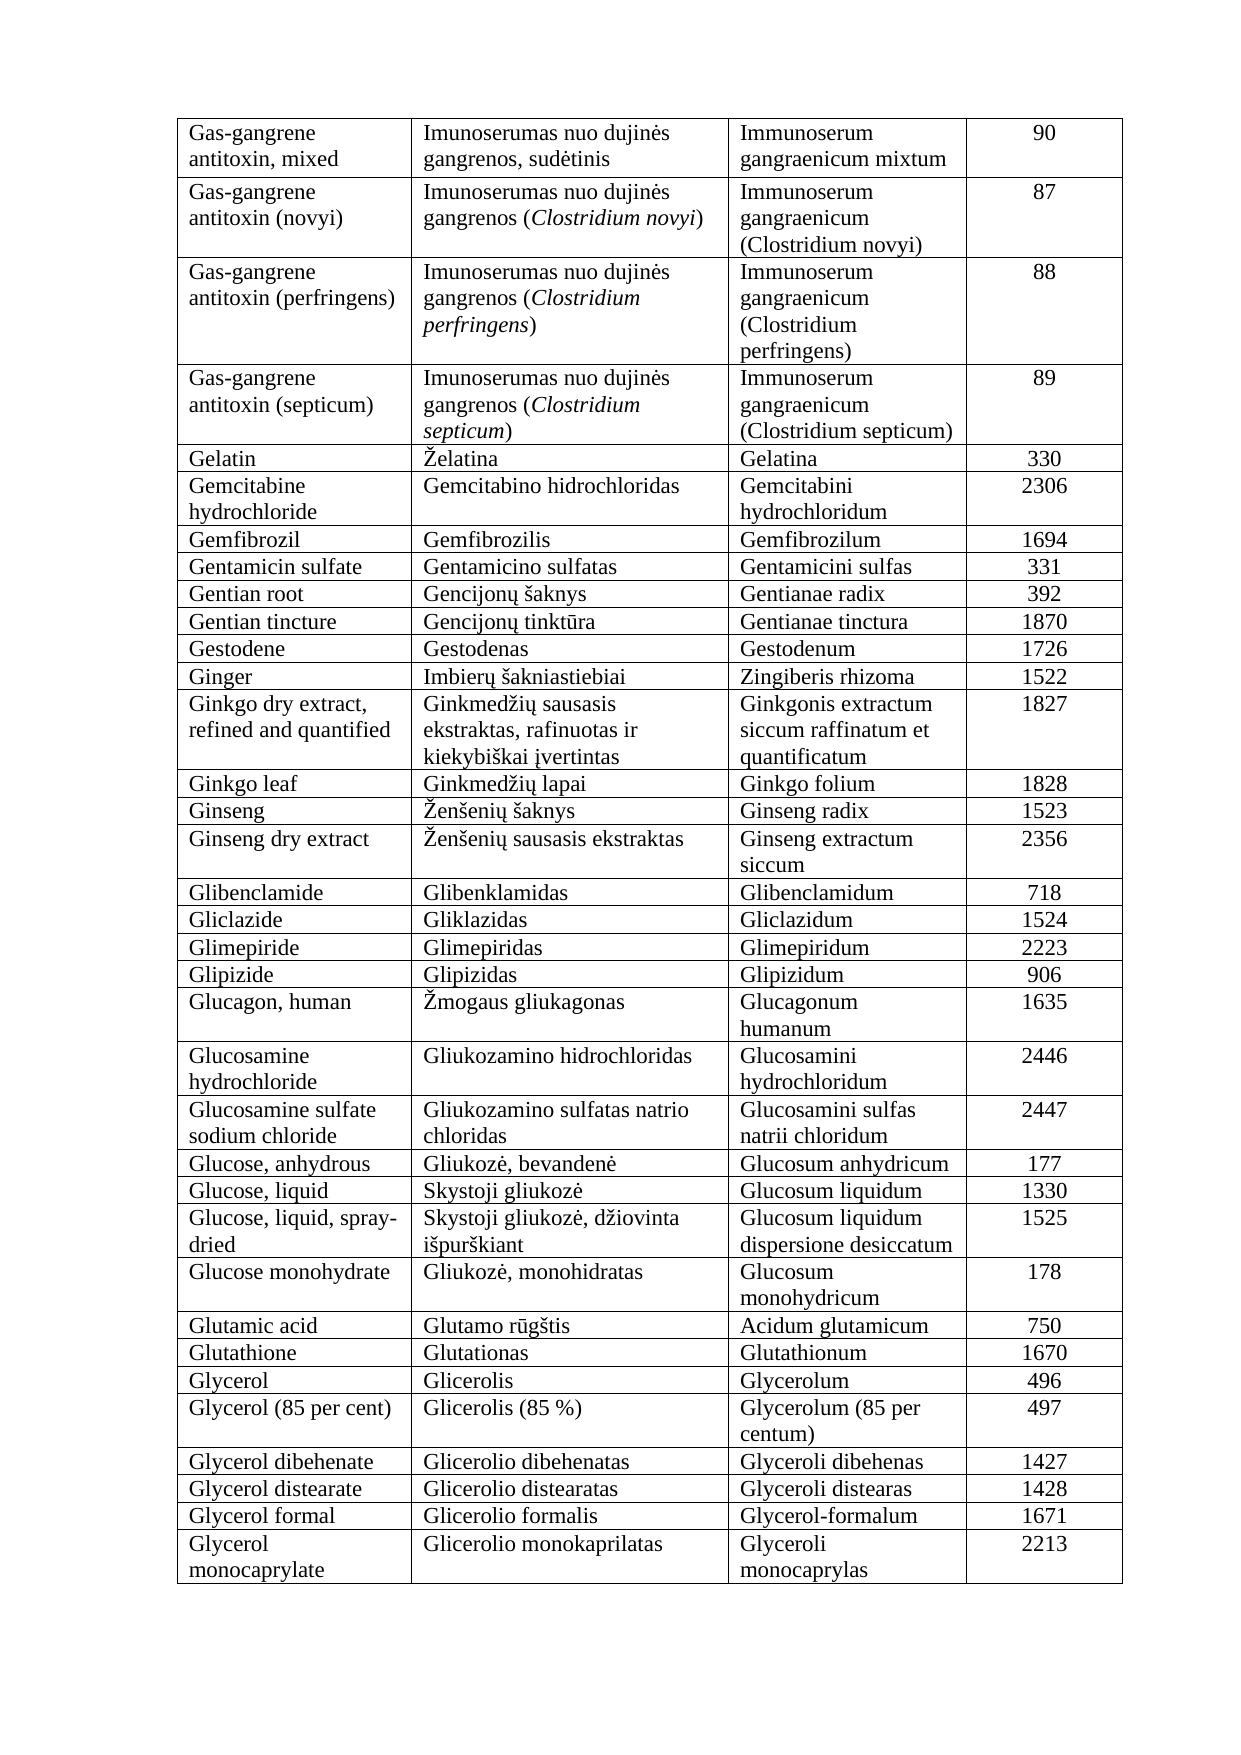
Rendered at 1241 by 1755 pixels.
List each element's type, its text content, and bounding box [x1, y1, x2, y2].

table_cell Ženšenių sausasis ekstraktas [412, 825, 728, 878]
table_cell Ginkmedžių sausasis ekstraktas, rafinuotas ir kiekybiškai įvertintas [412, 690, 728, 769]
table_cell Glicerolis [412, 1367, 728, 1393]
table_cell Glibenklamidas [412, 879, 728, 905]
table_cell Glipizide [178, 961, 411, 987]
table_cell Ginger [178, 663, 411, 689]
table_cell Skystoji gliukozė, džiovinta išpurškiant [412, 1204, 728, 1257]
table_cell Gemcitabine hydrochloride [178, 472, 411, 525]
table_cell 1427 [967, 1448, 1122, 1474]
table_cell Gliukozamino hidrochloridas [412, 1042, 728, 1095]
table_cell Immunoserum gangraenicum mixtum [729, 119, 966, 177]
table_cell Glimepiridas [412, 934, 728, 960]
table_cell Glyceroli distearas [729, 1475, 966, 1502]
table_cell Immunoserum gangraenicum (Clostridium septicum) [729, 365, 966, 443]
table_cell 2447 [967, 1096, 1122, 1148]
table_cell Gentamicin sulfate [178, 553, 411, 579]
table_cell 177 [967, 1150, 1122, 1176]
table_cell Gentamicini sulfas [729, 553, 966, 579]
table_cell 1524 [967, 906, 1122, 932]
table_cell 2213 [967, 1530, 1122, 1583]
table_cell Gemcitabini hydrochloridum [729, 472, 966, 525]
table_cell Glucosum liquidum [729, 1177, 966, 1203]
table_cell Gentian tincture [178, 608, 411, 634]
table_cell 90 [967, 119, 1122, 177]
table_cell Ginseng extractum siccum [729, 825, 966, 878]
table_cell Gestodenas [412, 635, 728, 662]
table_cell Gliukozė, bevandenė [412, 1150, 728, 1176]
table_cell Ginkgo dry extract, refined and quantified [178, 690, 411, 769]
table_cell Glicerolio monokaprilatas [412, 1530, 728, 1583]
table_cell 906 [967, 961, 1122, 987]
table_cell Glycerol formal [178, 1503, 411, 1529]
table_cell Glycerol [178, 1367, 411, 1393]
table_cell Glutamic acid [178, 1312, 411, 1338]
table_cell 88 [967, 258, 1122, 363]
table_cell Glutathionum [729, 1339, 966, 1366]
table_cell Glimepiridum [729, 934, 966, 960]
table_cell 392 [967, 581, 1122, 607]
table_cell 1428 [967, 1475, 1122, 1502]
table_cell Skystoji gliukozė [412, 1177, 728, 1203]
table_cell Gemcitabino hidrochloridas [412, 472, 728, 525]
table_cell Glucosamini hydrochloridum [729, 1042, 966, 1095]
table_cell 2223 [967, 934, 1122, 960]
table_cell Gelatina [729, 445, 966, 471]
table_cell 718 [967, 879, 1122, 905]
table_cell Gemfibrozilum [729, 526, 966, 552]
table_cell Gliklazidas [412, 906, 728, 932]
table_cell Glyceroli monocaprylas [729, 1530, 966, 1583]
table_cell Glucose, anhydrous [178, 1150, 411, 1176]
table_cell Glucagonum humanum [729, 988, 966, 1041]
table_cell Ginkgo leaf [178, 770, 411, 797]
table_cell 1635 [967, 988, 1122, 1041]
table_cell Imbierų šakniastiebiai [412, 663, 728, 689]
table_cell Gestodene [178, 635, 411, 662]
table_cell Acidum glutamicum [729, 1312, 966, 1338]
table_cell Glutathione [178, 1339, 411, 1366]
table_cell 1671 [967, 1503, 1122, 1529]
table_cell Glycerol dibehenate [178, 1448, 411, 1474]
table_cell Glucosum monohydricum [729, 1258, 966, 1311]
table_cell 1726 [967, 635, 1122, 662]
table_cell Glucagon, human [178, 988, 411, 1041]
table_cell Glycerol distearate [178, 1475, 411, 1502]
table_cell Glucosamine hydrochloride [178, 1042, 411, 1095]
table_cell 87 [967, 178, 1122, 257]
table_cell 2446 [967, 1042, 1122, 1095]
table_cell Glimepiride [178, 934, 411, 960]
table_cell Gas-gangrene antitoxin (novyi) [178, 178, 411, 257]
table_cell 1694 [967, 526, 1122, 552]
table_cell Glycerol (85 per cent) [178, 1394, 411, 1447]
table_cell Glycerol monocaprylate [178, 1530, 411, 1583]
table_cell Gentianae radix [729, 581, 966, 607]
table_cell Gliclazide [178, 906, 411, 932]
table_cell Ginseng dry extract [178, 825, 411, 878]
table_cell Glutationas [412, 1339, 728, 1366]
table_cell Glutamo rūgštis [412, 1312, 728, 1338]
table_cell Glucosamini sulfas natrii chloridum [729, 1096, 966, 1148]
table_cell 1525 [967, 1204, 1122, 1257]
table_cell Immunoserum gangraenicum (Clostridium novyi) [729, 178, 966, 257]
table_cell Imunoserumas nuo dujinės gangrenos (Clostridium novyi) [412, 178, 728, 257]
table_cell Žmogaus gliukagonas [412, 988, 728, 1041]
table_cell Zingiberis rhizoma [729, 663, 966, 689]
table_cell 1523 [967, 798, 1122, 824]
table_cell Gentianae tinctura [729, 608, 966, 634]
table_cell Gemfibrozil [178, 526, 411, 552]
table_cell Glipizidum [729, 961, 966, 987]
table_cell 1522 [967, 663, 1122, 689]
table_cell 496 [967, 1367, 1122, 1393]
table_cell Glucose, liquid [178, 1177, 411, 1203]
table_cell Ginseng radix [729, 798, 966, 824]
table_cell Glipizidas [412, 961, 728, 987]
table_cell Ginkmedžių lapai [412, 770, 728, 797]
table_cell Glicerolis (85 %) [412, 1394, 728, 1447]
table_cell Gelatin [178, 445, 411, 471]
table_cell 2356 [967, 825, 1122, 878]
table_cell Glyceroli dibehenas [729, 1448, 966, 1474]
table_cell Ginkgo folium [729, 770, 966, 797]
table_cell 178 [967, 1258, 1122, 1311]
table_cell Immunoserum gangraenicum (Clostridium perfringens) [729, 258, 966, 363]
table_cell Glucosum liquidum dispersione desiccatum [729, 1204, 966, 1257]
table_cell Ginkgonis extractum siccum raffinatum et quantificatum [729, 690, 966, 769]
table_cell Glucose, liquid, spray-dried [178, 1204, 411, 1257]
table_cell Gemfibrozilis [412, 526, 728, 552]
table_cell 89 [967, 365, 1122, 443]
table_cell Glucose monohydrate [178, 1258, 411, 1311]
table_cell 1827 [967, 690, 1122, 769]
table_cell Glycerolum [729, 1367, 966, 1393]
table_cell Gentamicino sulfatas [412, 553, 728, 579]
table_cell 2306 [967, 472, 1122, 525]
table_cell Gliukozė, monohidratas [412, 1258, 728, 1311]
table_cell Gencijonų tinktūra [412, 608, 728, 634]
table_cell 330 [967, 445, 1122, 471]
table_cell Želatina [412, 445, 728, 471]
table_cell Gas-gangrene antitoxin, mixed [178, 119, 411, 177]
table_cell Glibenclamidum [729, 879, 966, 905]
table_cell Imunoserumas nuo dujinės gangrenos (Clostridium perfringens) [412, 258, 728, 363]
table_cell Glicerolio distearatas [412, 1475, 728, 1502]
table_cell Gliclazidum [729, 906, 966, 932]
table_cell Ženšenių šaknys [412, 798, 728, 824]
table_cell 331 [967, 553, 1122, 579]
table_cell Gliukozamino sulfatas natrio chloridas [412, 1096, 728, 1148]
table_cell 1828 [967, 770, 1122, 797]
table_cell Gestodenum [729, 635, 966, 662]
table_cell Glucosamine sulfate sodium chloride [178, 1096, 411, 1148]
table_cell Ginseng [178, 798, 411, 824]
table_cell Gencijonų šaknys [412, 581, 728, 607]
table_cell 750 [967, 1312, 1122, 1338]
table_cell Glycerol-formalum [729, 1503, 966, 1529]
table_cell Glycerolum (85 per centum) [729, 1394, 966, 1447]
table_cell Imunoserumas nuo dujinės gangrenos (Clostridium septicum) [412, 365, 728, 443]
table_cell Gas-gangrene antitoxin (septicum) [178, 365, 411, 443]
table_cell 497 [967, 1394, 1122, 1447]
table_cell 1870 [967, 608, 1122, 634]
table_cell Gas-gangrene antitoxin (perfringens) [178, 258, 411, 363]
table_cell Gentian root [178, 581, 411, 607]
table_cell 1670 [967, 1339, 1122, 1366]
table_cell Glibenclamide [178, 879, 411, 905]
table_cell Glucosum anhydricum [729, 1150, 966, 1176]
table_cell 1330 [967, 1177, 1122, 1203]
table_cell Imunoserumas nuo dujinės gangrenos, sudėtinis [412, 119, 728, 177]
table_cell Glicerolio formalis [412, 1503, 728, 1529]
table_cell Glicerolio dibehenatas [412, 1448, 728, 1474]
